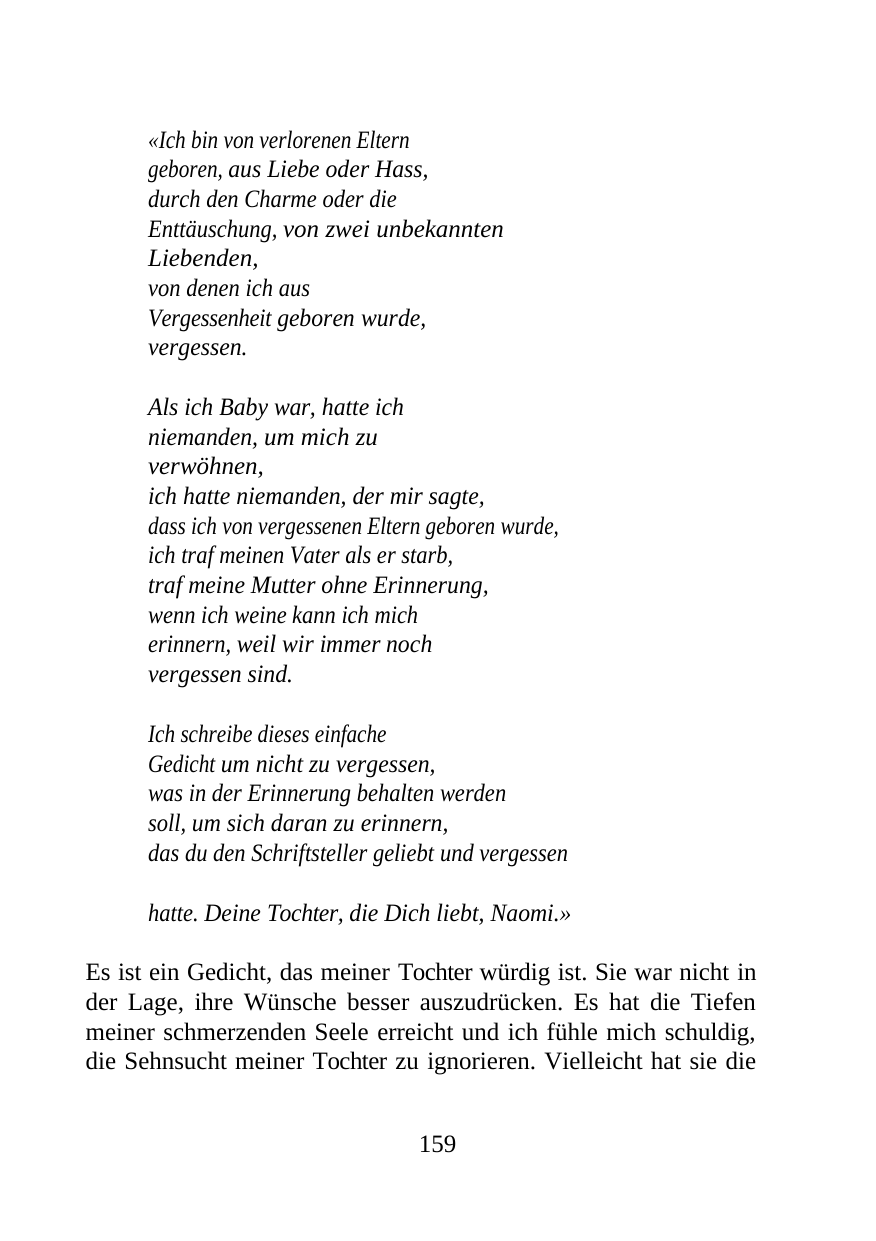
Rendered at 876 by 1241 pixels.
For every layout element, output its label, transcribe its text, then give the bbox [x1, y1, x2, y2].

text «Ich bin von verlorenen Eltern geboren, aus Liebe oder Hass, [148, 125, 492, 183]
text das du den Schriftsteller geliebt und vergessen hatte. Deine Tochter, die Dich liebt, Naomi.» [148, 838, 609, 926]
text traf meine Mutter ohne Erinnerung, wenn ich weine kann ich mich erinnern, weil wir immer noch vergessen sind. [148, 570, 509, 688]
text ich hatte niemanden, der mir sagte, [148, 481, 789, 510]
text durch den Charme oder die Enttäuschung, von zwei unbekannten Liebenden, [148, 184, 523, 272]
text was in der Erinnerung behalten werden soll, um sich daran zu erinnern, [148, 778, 536, 837]
text dass ich von vergessenen Eltern geboren wurde, ich traf meinen Vater als er starb, [148, 511, 569, 569]
text Es ist ein Gedicht, das meiner Tochter würdig ist. Sie war nicht in der Lage, ihre Wünsche besser auszudrücken. Es hat die Tiefen meiner schmerzenden Seele erreicht und ich fühle mich schuldig, die Sehnsucht meiner Tochter zu ignorieren. Vielleicht hat sie die [85, 957, 757, 1075]
text Ich schreibe dieses einfache Gedicht um nicht zu vergessen, [148, 719, 462, 777]
text Als ich Baby war, hatte ich niemanden, um mich zu verwöhnen, [148, 392, 500, 480]
text von denen ich aus Vergessenheit geboren wurde, vergessen. [148, 273, 430, 361]
